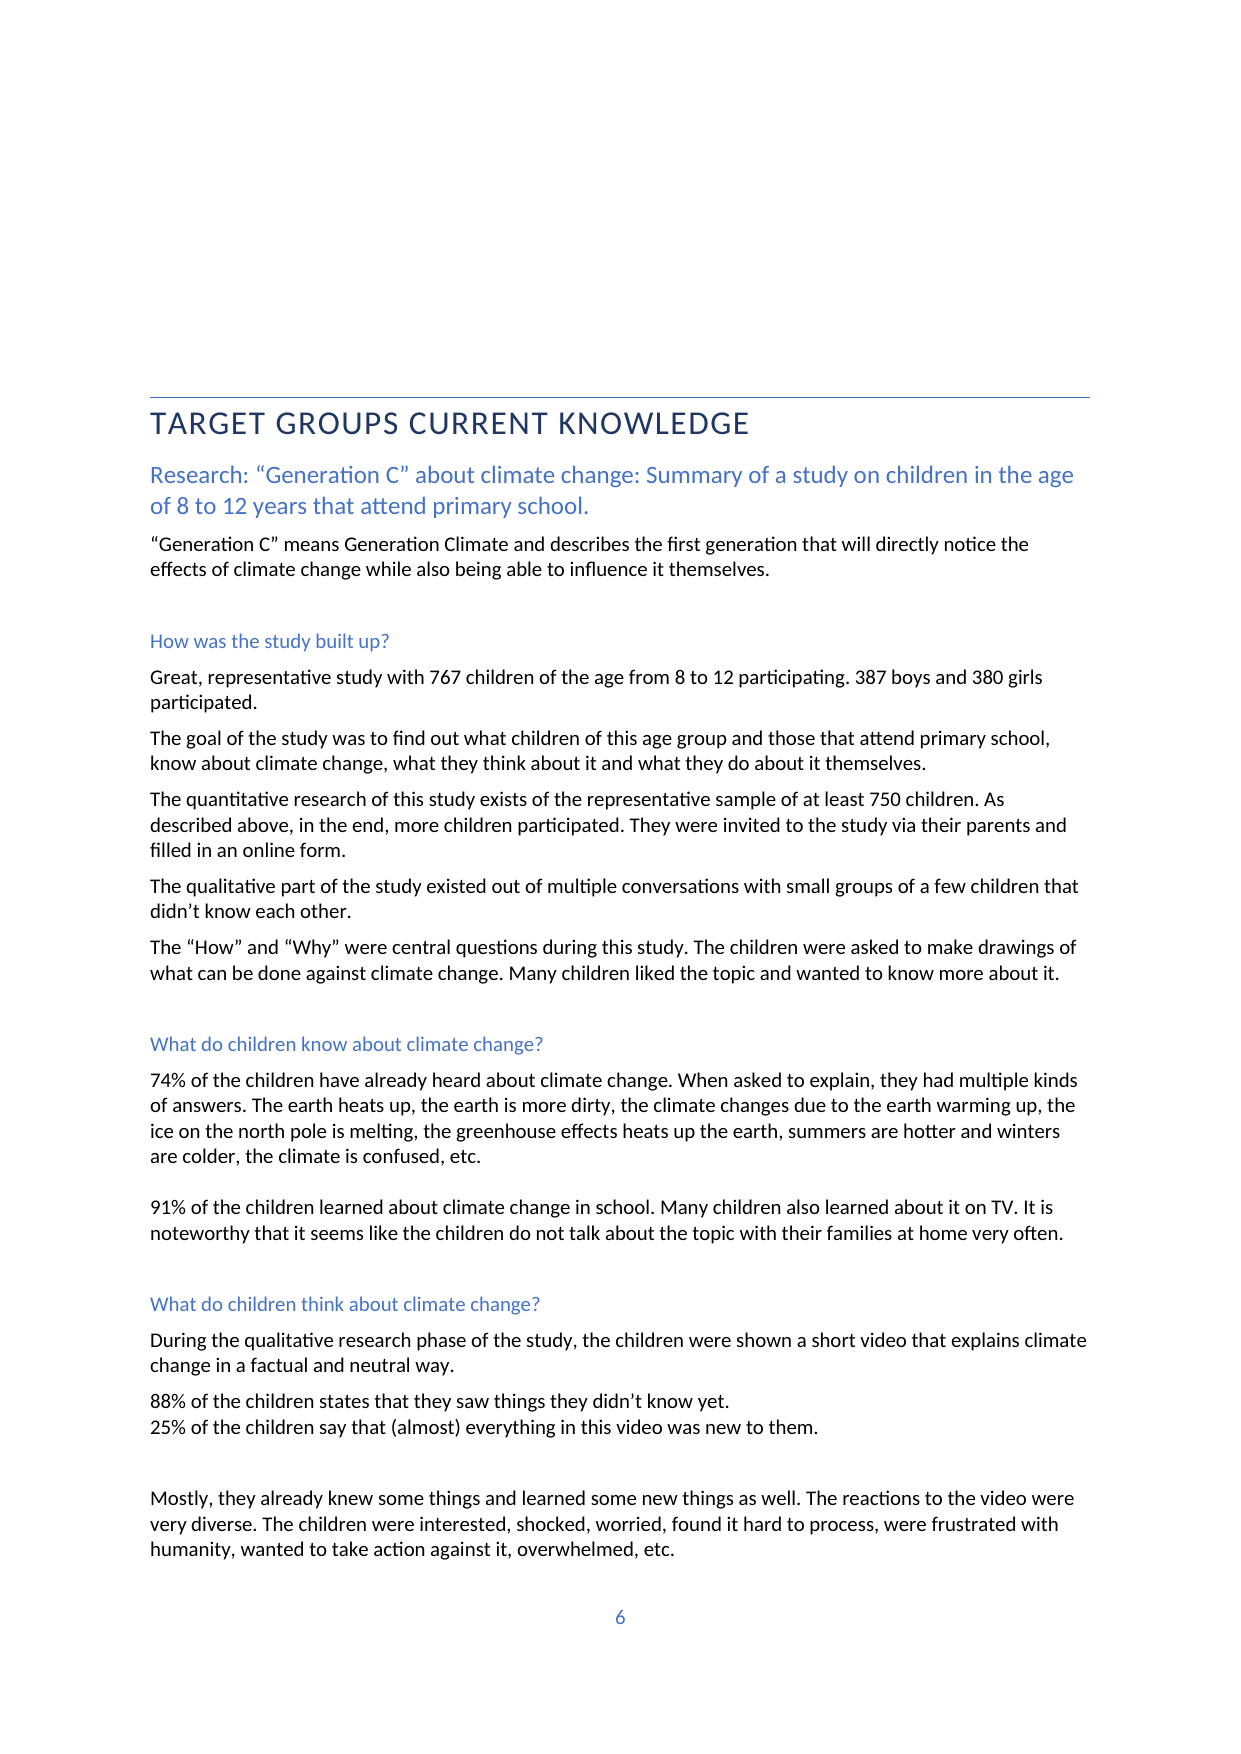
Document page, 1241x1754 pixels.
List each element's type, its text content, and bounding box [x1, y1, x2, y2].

text During the qualitative research phase of the study, the children were shown a short video that explains climate change in a factual and neutral way. [150, 1327, 1090, 1378]
text Mostly, they already knew some things and learned some new things as well. The reactions to the video were very diverse. The children were interested, shocked, worried, found it hard to process, were frustrated with humanity, wanted to take action against it, overwhelmed, etc. [150, 1486, 1090, 1562]
text The qualitative part of the study existed out of multiple conversations with small groups of a few children that didn’t know each other. [150, 873, 1090, 924]
text Research: “Generation C” about climate change: Summary of a study on children in the age of 8 to 12 years that attend primary school. [150, 459, 1090, 521]
text 74% of the children have already heard about climate change. When asked to explain, they had multiple kinds of answers. The earth heats up, the earth is more dirty, the climate changes due to the earth warming up, the ice on the north pole is melting, the greenhouse effects heats up the earth, summers are hotter and winters are colder, the climate is confused, etc. 91% of the children learned about climate change in school. Many children also learned about it on TV. It is noteworthy that it seems like the children do not talk about the topic with their families at home very often. [150, 1067, 1090, 1245]
subtitle Target Groups current knowledge [150, 398, 1090, 443]
text Great, representative study with 767 children of the age from 8 to 12 participating. 387 boys and 380 girls participated. [150, 664, 1090, 715]
text What do children know about climate change? [150, 1031, 1090, 1057]
text “Generation C” means Generation Climate and describes the first generation that will directly notice the effects of climate change while also being able to influence it themselves. [150, 531, 1090, 582]
text What do children think about climate change? [150, 1291, 1090, 1317]
text 88% of the children states that they saw things they didn’t know yet. 25% of the children say that (almost) everything in this video was new to them. [150, 1388, 1090, 1439]
text The quantitative research of this study exists of the representative sample of at least 750 children. As described above, in the end, more children participated. They were invited to the study via their parents and filled in an online form. [150, 786, 1090, 863]
text How was the study built up? [150, 628, 1090, 653]
text The goal of the study was to find out what children of this age group and those that attend primary school, know about climate change, what they think about it and what they do about it themselves. [150, 725, 1090, 776]
text The “How” and “Why” were central questions during this study. The children were asked to make drawings of what can be done against climate change. Many children liked the topic and wanted to know more about it. [150, 934, 1090, 985]
